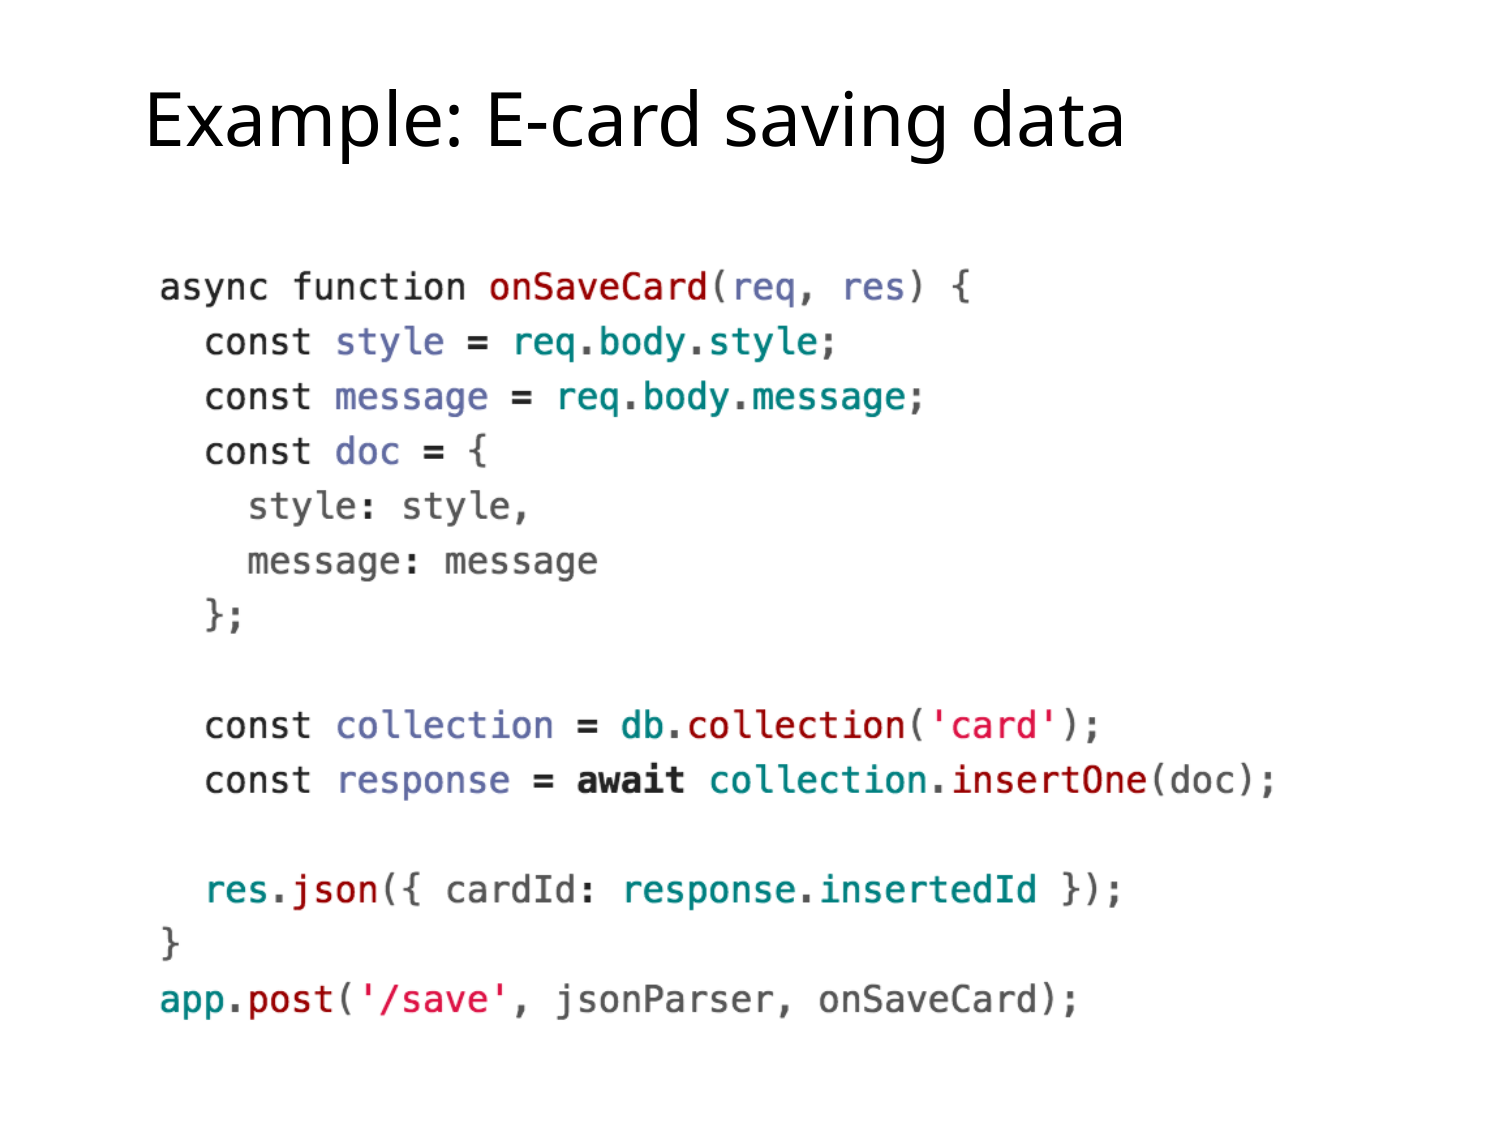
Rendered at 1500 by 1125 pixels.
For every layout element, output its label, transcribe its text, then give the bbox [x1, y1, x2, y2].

title Example: E-card saving data [128, 56, 1372, 183]
picture [128, 258, 1314, 1067]
